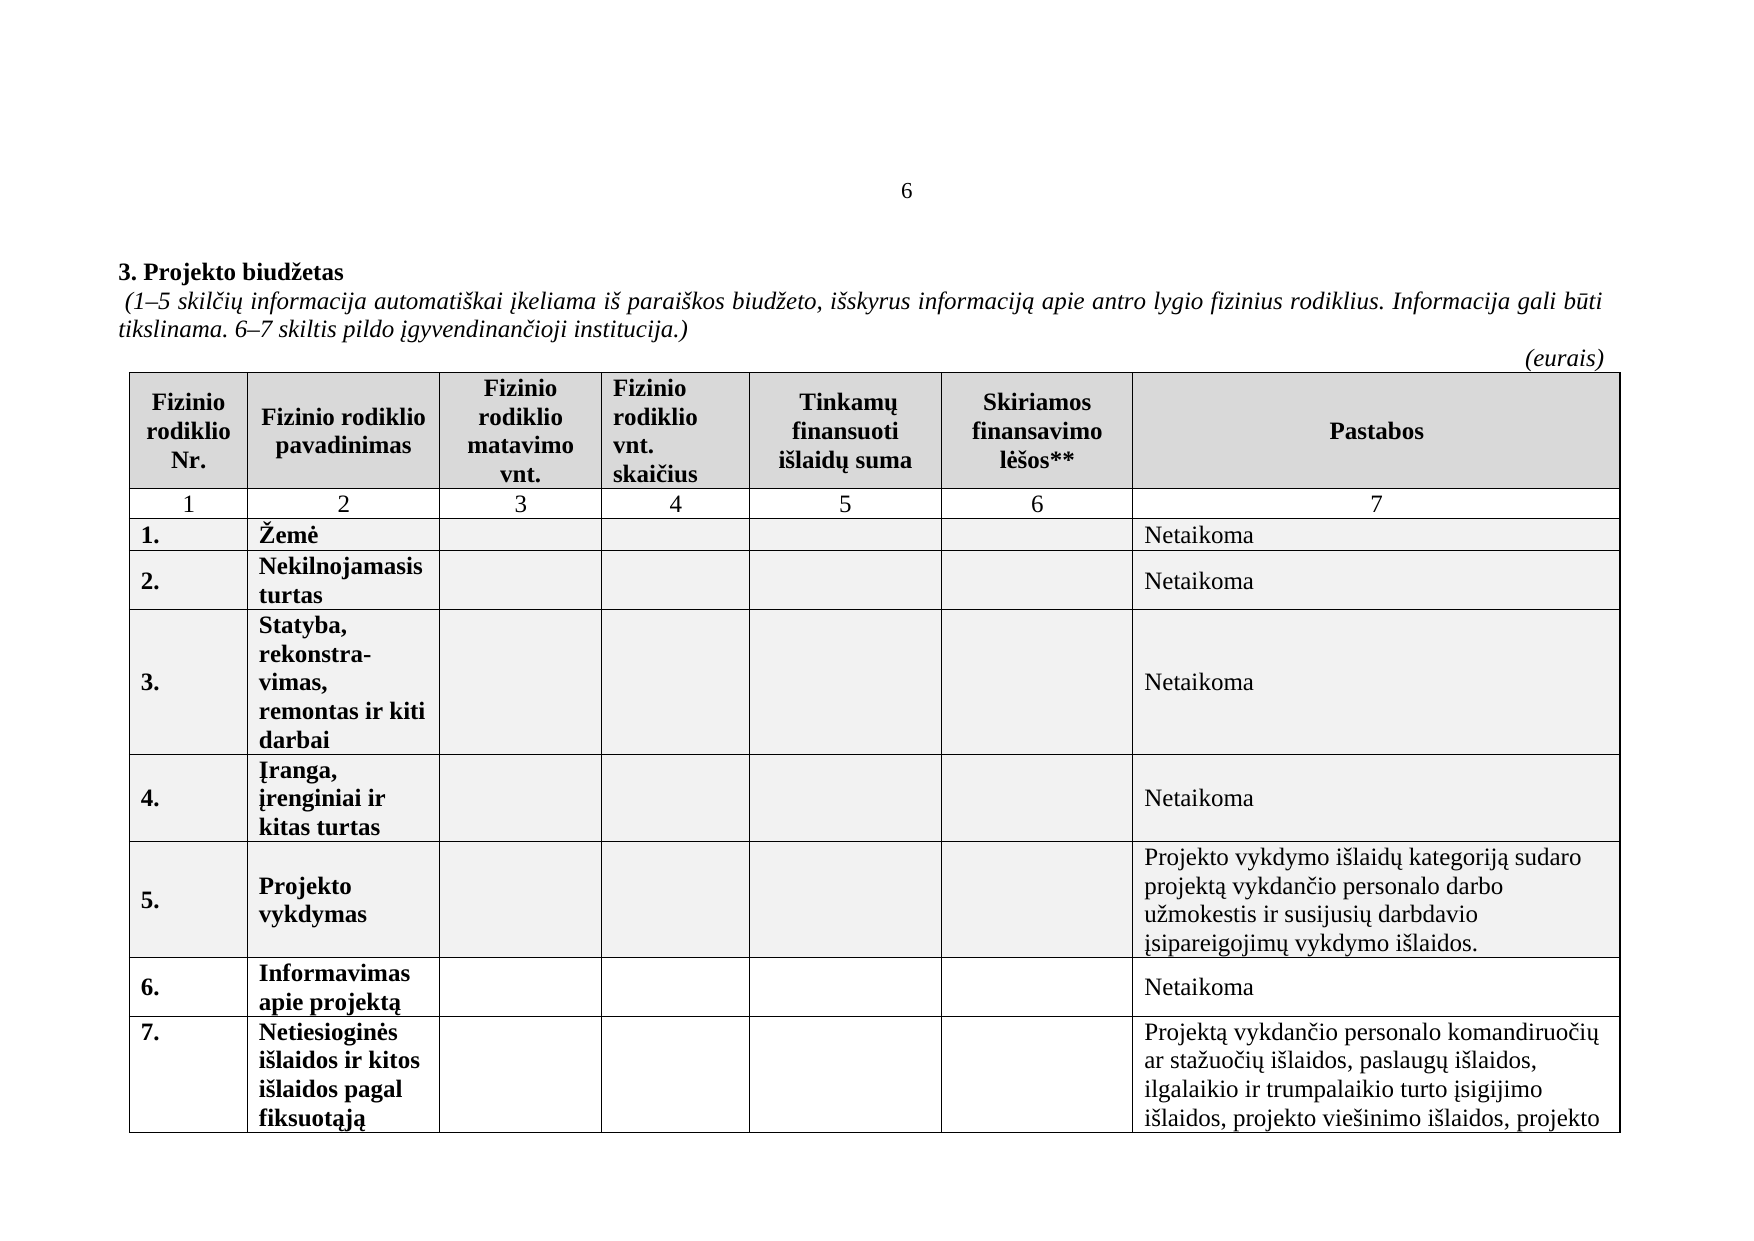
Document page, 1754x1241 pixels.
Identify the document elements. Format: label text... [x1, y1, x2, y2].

text 3. Projekto biudžetas [118, 257, 1606, 286]
table_cell [440, 958, 601, 1016]
table_cell [602, 842, 749, 957]
table_cell [942, 519, 1132, 550]
table_cell Netaikoma [1133, 755, 1619, 841]
table_cell 5 [750, 489, 941, 518]
table_cell [602, 610, 749, 754]
text (eurais) [118, 343, 1606, 372]
table_cell [440, 1017, 601, 1132]
table_cell [942, 755, 1132, 841]
table_cell Netaikoma [1133, 958, 1619, 1016]
table_cell 2. [130, 551, 247, 609]
table_cell [942, 551, 1132, 609]
table_cell [750, 551, 941, 609]
table_cell [750, 755, 941, 841]
table_cell [440, 755, 601, 841]
table_cell [942, 1017, 1132, 1132]
table_cell [750, 519, 941, 550]
table_cell [602, 755, 749, 841]
table_cell Netaikoma [1133, 519, 1619, 550]
table_cell Statyba, rekonstra-vimas, remontas ir kiti darbai [248, 610, 439, 754]
table_cell Projektą vykdančio personalo komandiruočių ar stažuočių išlaidos, paslaugų išlaidos, ilgalaikio ir trumpalaikio turto įsigijimo išlaidos, projekto viešinimo išlaidos, projekto [1133, 1017, 1619, 1132]
table_cell 6 [942, 489, 1132, 518]
table_cell Nekilnojamasis turtas [248, 551, 439, 609]
table_cell 7 [1133, 489, 1619, 518]
table_cell [942, 842, 1132, 957]
table_cell [602, 551, 749, 609]
table_cell Netiesioginės išlaidos ir kitos išlaidos pagal fiksuotąją [248, 1017, 439, 1132]
table_cell Projekto vykdymas [248, 842, 439, 957]
table_header Pastabos [1133, 373, 1619, 488]
table_cell [440, 519, 601, 550]
table_header Fizinio rodiklio pavadinimas [248, 373, 439, 488]
table_cell [942, 958, 1132, 1016]
table_cell 4. [130, 755, 247, 841]
table_cell [602, 958, 749, 1016]
table_cell 1 [130, 489, 247, 518]
table_cell [440, 551, 601, 609]
table_cell 3 [440, 489, 601, 518]
table_cell 6. [130, 958, 247, 1016]
table_cell Informavimas apie projektą [248, 958, 439, 1016]
table_cell [440, 610, 601, 754]
table_cell 3. [130, 610, 247, 754]
table_cell 2 [248, 489, 439, 518]
table_cell [750, 842, 941, 957]
table_cell [750, 610, 941, 754]
table_cell 1. [130, 519, 247, 550]
text (1–5 skilčių informacija automatiškai įkeliama iš paraiškos biudžeto, išskyrus informaciją apie antro lygio fizinius rodiklius. Informacija gali būti tikslinama. 6–7 skiltis pildo įgyvendinančioji institucija.) [118, 286, 1606, 343]
table_header Fizinio rodiklio Nr. [130, 373, 247, 488]
table_cell Projekto vykdymo išlaidų kategoriją sudaro projektą vykdančio personalo darbo užmokestis ir susijusių darbdavio įsipareigojimų vykdymo išlaidos. [1133, 842, 1619, 957]
table_cell 5. [130, 842, 247, 957]
table_header Skiriamos finansavimo lėšos** [942, 373, 1132, 488]
table_cell Įranga, įrenginiai ir kitas turtas [248, 755, 439, 841]
table_cell [750, 1017, 941, 1132]
table_cell [942, 610, 1132, 754]
table_header Fizinio rodiklio matavimo vnt. [440, 373, 601, 488]
table_header Tinkamų finansuoti išlaidų suma [750, 373, 941, 488]
table_cell Žemė [248, 519, 439, 550]
table_header Fizinio rodiklio vnt. skaičius [602, 373, 749, 488]
table_cell [440, 842, 601, 957]
table_cell 7. [130, 1017, 247, 1132]
table_cell [602, 1017, 749, 1132]
table_cell Netaikoma [1133, 551, 1619, 609]
table_cell [602, 519, 749, 550]
table_cell [750, 958, 941, 1016]
table_cell Netaikoma [1133, 610, 1619, 754]
table_cell 4 [602, 489, 749, 518]
